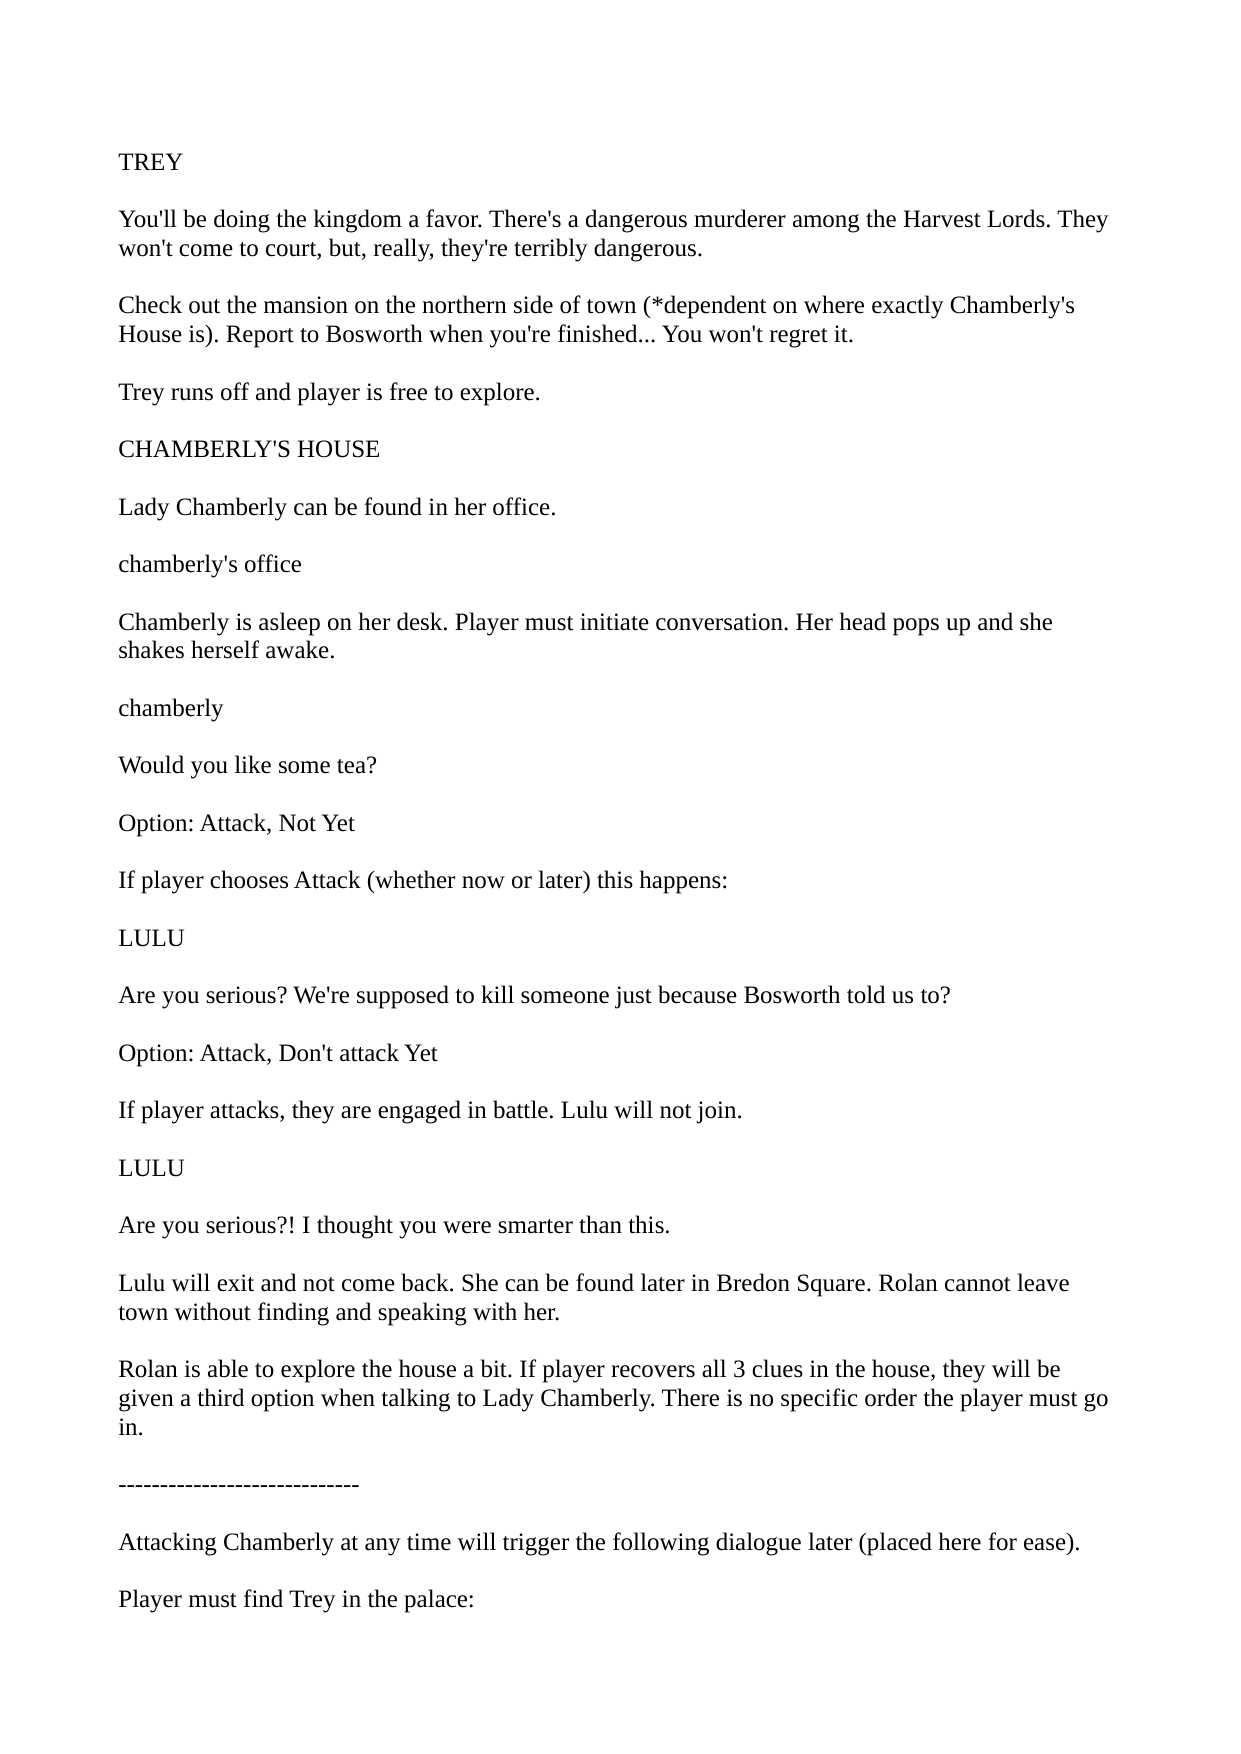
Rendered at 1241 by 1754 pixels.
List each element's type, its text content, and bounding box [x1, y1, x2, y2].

text ----------------------------- [118, 1469, 1122, 1498]
text Attacking Chamberly at any time will trigger the following dialogue later (placed here for ease). [118, 1527, 1122, 1556]
text Are you serious?! I thought you were smarter than this. [118, 1211, 1122, 1239]
text chamberly [118, 693, 1122, 722]
text TREY [118, 147, 1122, 176]
text Chamberly is asleep on her desk. Player must initiate conversation. Her head pops up and she shakes herself awake. [118, 607, 1122, 664]
text You'll be doing the kingdom a favor. There's a dangerous murderer among the Harvest Lords. They won't come to court, but, really, they're terribly dangerous. [118, 204, 1122, 262]
text Lady Chamberly can be found in her office. [118, 492, 1122, 521]
text If player attacks, they are engaged in battle. Lulu will not join. [118, 1096, 1122, 1124]
text Player must find Trey in the palace: [118, 1584, 1122, 1613]
text Check out the mansion on the northern side of town (*dependent on where exactly Chamberly's House is). Report to Bosworth when you're finished... You won't regret it. [118, 291, 1122, 348]
text Are you serious? We're supposed to kill someone just because Bosworth told us to? [118, 981, 1122, 1009]
text LULU [118, 923, 1122, 952]
text If player chooses Attack (whether now or later) this happens: [118, 866, 1122, 894]
text LULU [118, 1153, 1122, 1182]
text Lulu will exit and not come back. She can be found later in Bredon Square. Rolan cannot leave town without finding and speaking with her. [118, 1268, 1122, 1326]
text CHAMBERLY'S HOUSE [118, 434, 1122, 463]
text Trey runs off and player is free to explore. [118, 377, 1122, 406]
text chamberly's office [118, 549, 1122, 578]
text Rolan is able to explore the house a bit. If player recovers all 3 clues in the house, they will be given a third option when talking to Lady Chamberly. There is no specific order the player must go in. [118, 1354, 1122, 1441]
text Option: Attack, Don't attack Yet [118, 1038, 1122, 1067]
text Would you like some tea? [118, 751, 1122, 779]
text Option: Attack, Not Yet [118, 808, 1122, 837]
